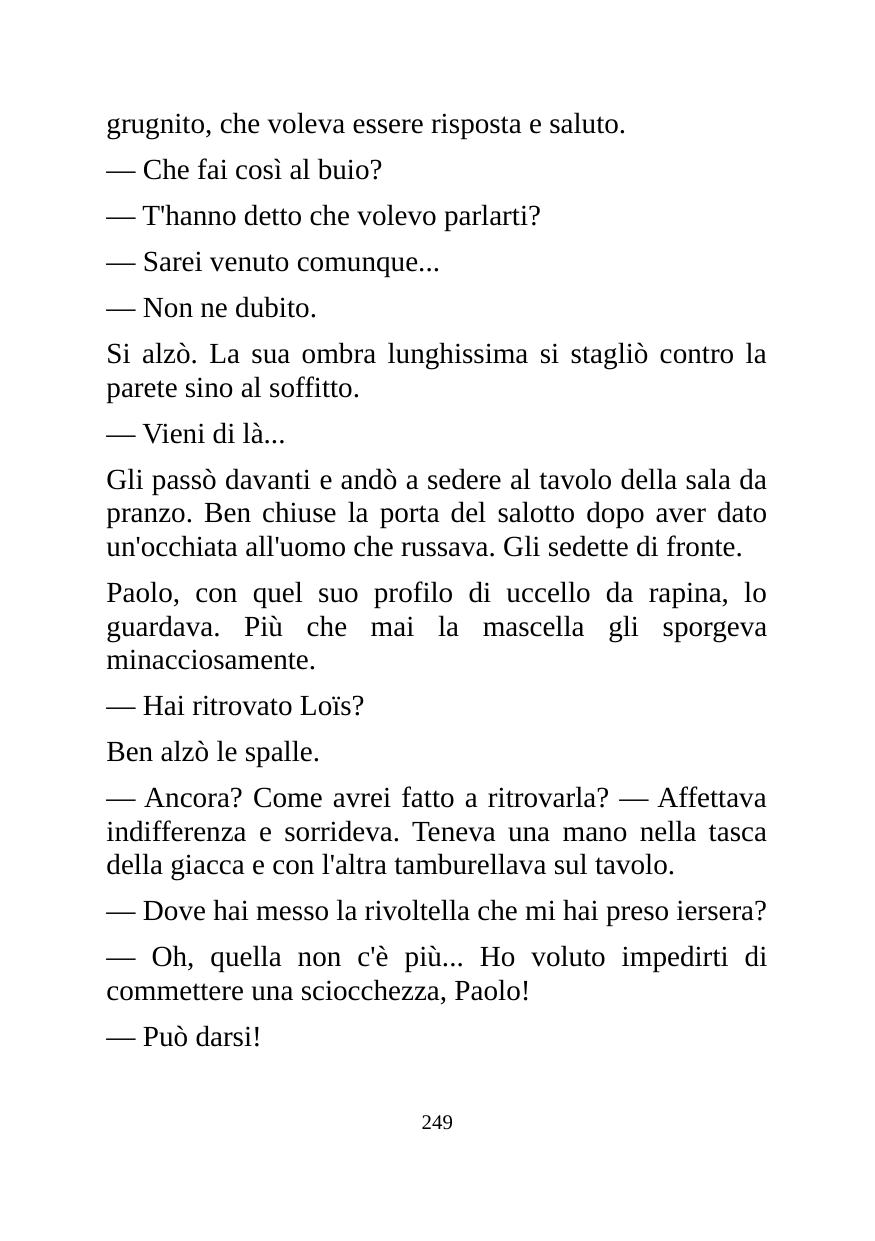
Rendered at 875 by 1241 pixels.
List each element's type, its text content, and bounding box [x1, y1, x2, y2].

text — T'hanno detto che volevo parlarti? [106, 198, 768, 232]
text — Non ne dubito. [106, 290, 768, 324]
text — Oh, quella non c'è più... Ho voluto impedirti di commettere una sciocchezza, Paolo! [106, 939, 768, 1007]
text — Dove hai messo la rivoltella che mi hai preso iersera? [106, 893, 768, 927]
text — Hai ritrovato Loïs? [106, 688, 768, 722]
text grugnito, che voleva essere risposta e saluto. [106, 106, 768, 140]
text — Può darsi! [106, 1019, 768, 1053]
text Gli passò davanti e andò a sedere al tavolo della sala da pranzo. Ben chiuse la porta del salotto dopo aver dato un'occhiata all'uomo che russava. Gli sedette di fronte. [106, 462, 768, 563]
text Paolo, con quel suo profilo di uccello da rapina, lo guardava. Più che mai la mascella gli sporgeva minacciosamente. [106, 575, 768, 676]
text Si alzò. La sua ombra lunghissima si stagliò contro la parete sino al soffitto. [106, 336, 768, 403]
text — Che fai così al buio? [106, 152, 768, 186]
text — Ancora? Come avrei fatto a ritrovarla? — Affettava indifferenza e sorrideva. Teneva una mano nella tasca della giacca e con l'altra tamburellava sul tavolo. [106, 780, 768, 881]
text — Vieni di là... [106, 416, 768, 449]
text — Sarei venuto comunque... [106, 244, 768, 278]
text Ben alzò le spalle. [106, 734, 768, 768]
